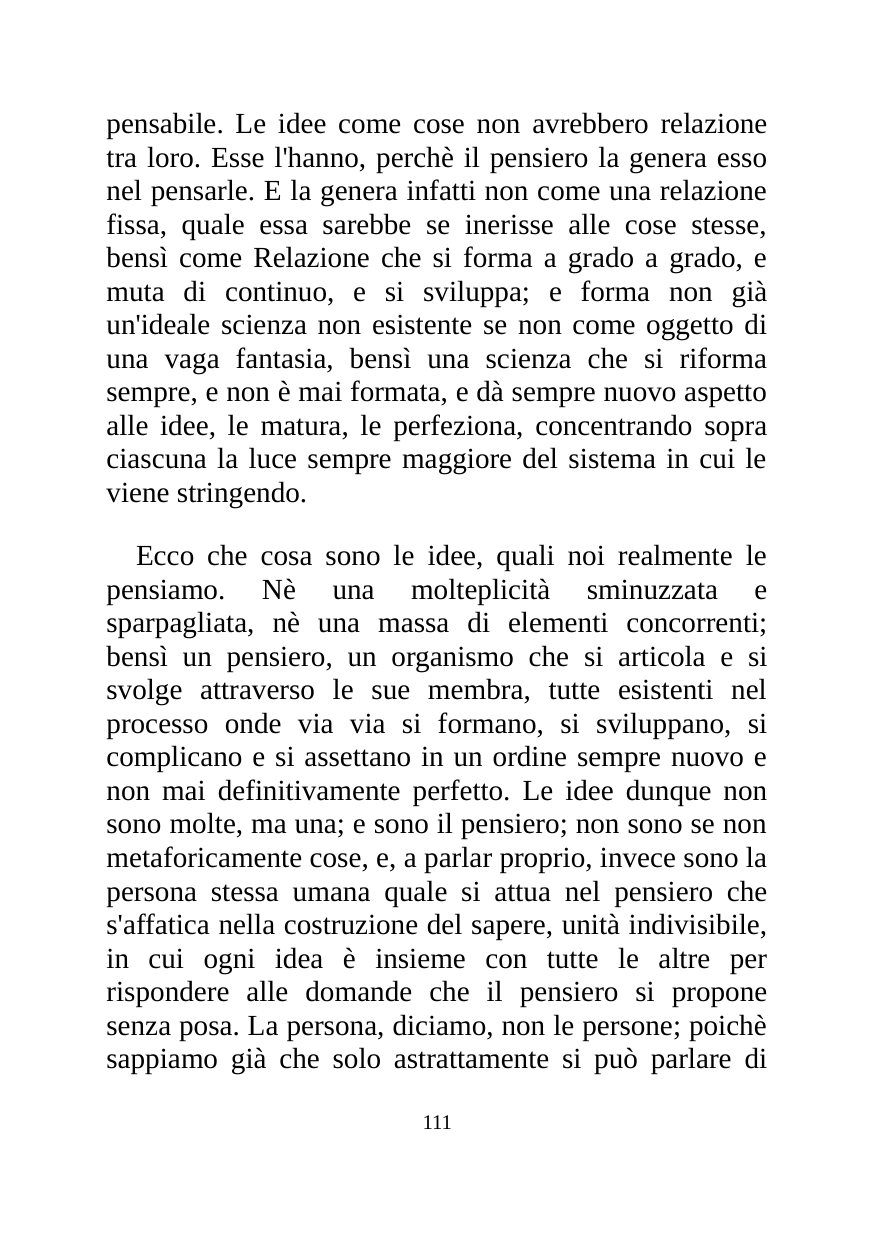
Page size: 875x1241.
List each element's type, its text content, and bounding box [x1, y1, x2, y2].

text Ecco che cosa sono le idee, quali noi realmente le pensiamo. Nè una molteplicità sminuzzata e sparpagliata, nè una massa di elementi concorrenti; bensì un pensiero, un organismo che si articola e si svolge attraverso le sue membra, tutte esistenti nel processo onde via via si formano, si sviluppano, si complicano e si assettano in un ordine sempre nuovo e non mai definitivamente perfetto. Le idee dunque non sono molte, ma una; e sono il pensiero; non sono se non metaforicamente cose, e, a parlar proprio, invece sono la persona stessa umana quale si attua nel pensiero che s'affatica nella costruzione del sapere, unità indivisibile, in cui ogni idea è insieme con tutte le altre per rispondere alle domande che il pensiero si propone senza posa. La persona, diciamo, non le persone; poichè sappiamo già che solo astrattamente si può parlare di [106, 538, 768, 1075]
text pensabile. Le idee come cose non avrebbero relazione tra loro. Esse l'hanno, perchè il pensiero la genera esso nel pensarle. E la genera infatti non come una relazione fissa, quale essa sarebbe se inerisse alle cose stesse, bensì come Relazione che si forma a grado a grado, e muta di continuo, e si sviluppa; e forma non già un'ideale scienza non esistente se non come oggetto di una vaga fantasia, bensì una scienza che si riforma sempre, e non è mai formata, e dà sempre nuovo aspetto alle idee, le matura, le perfeziona, concentrando sopra ciascuna la luce sempre maggiore del sistema in cui le viene stringendo. [106, 106, 768, 509]
